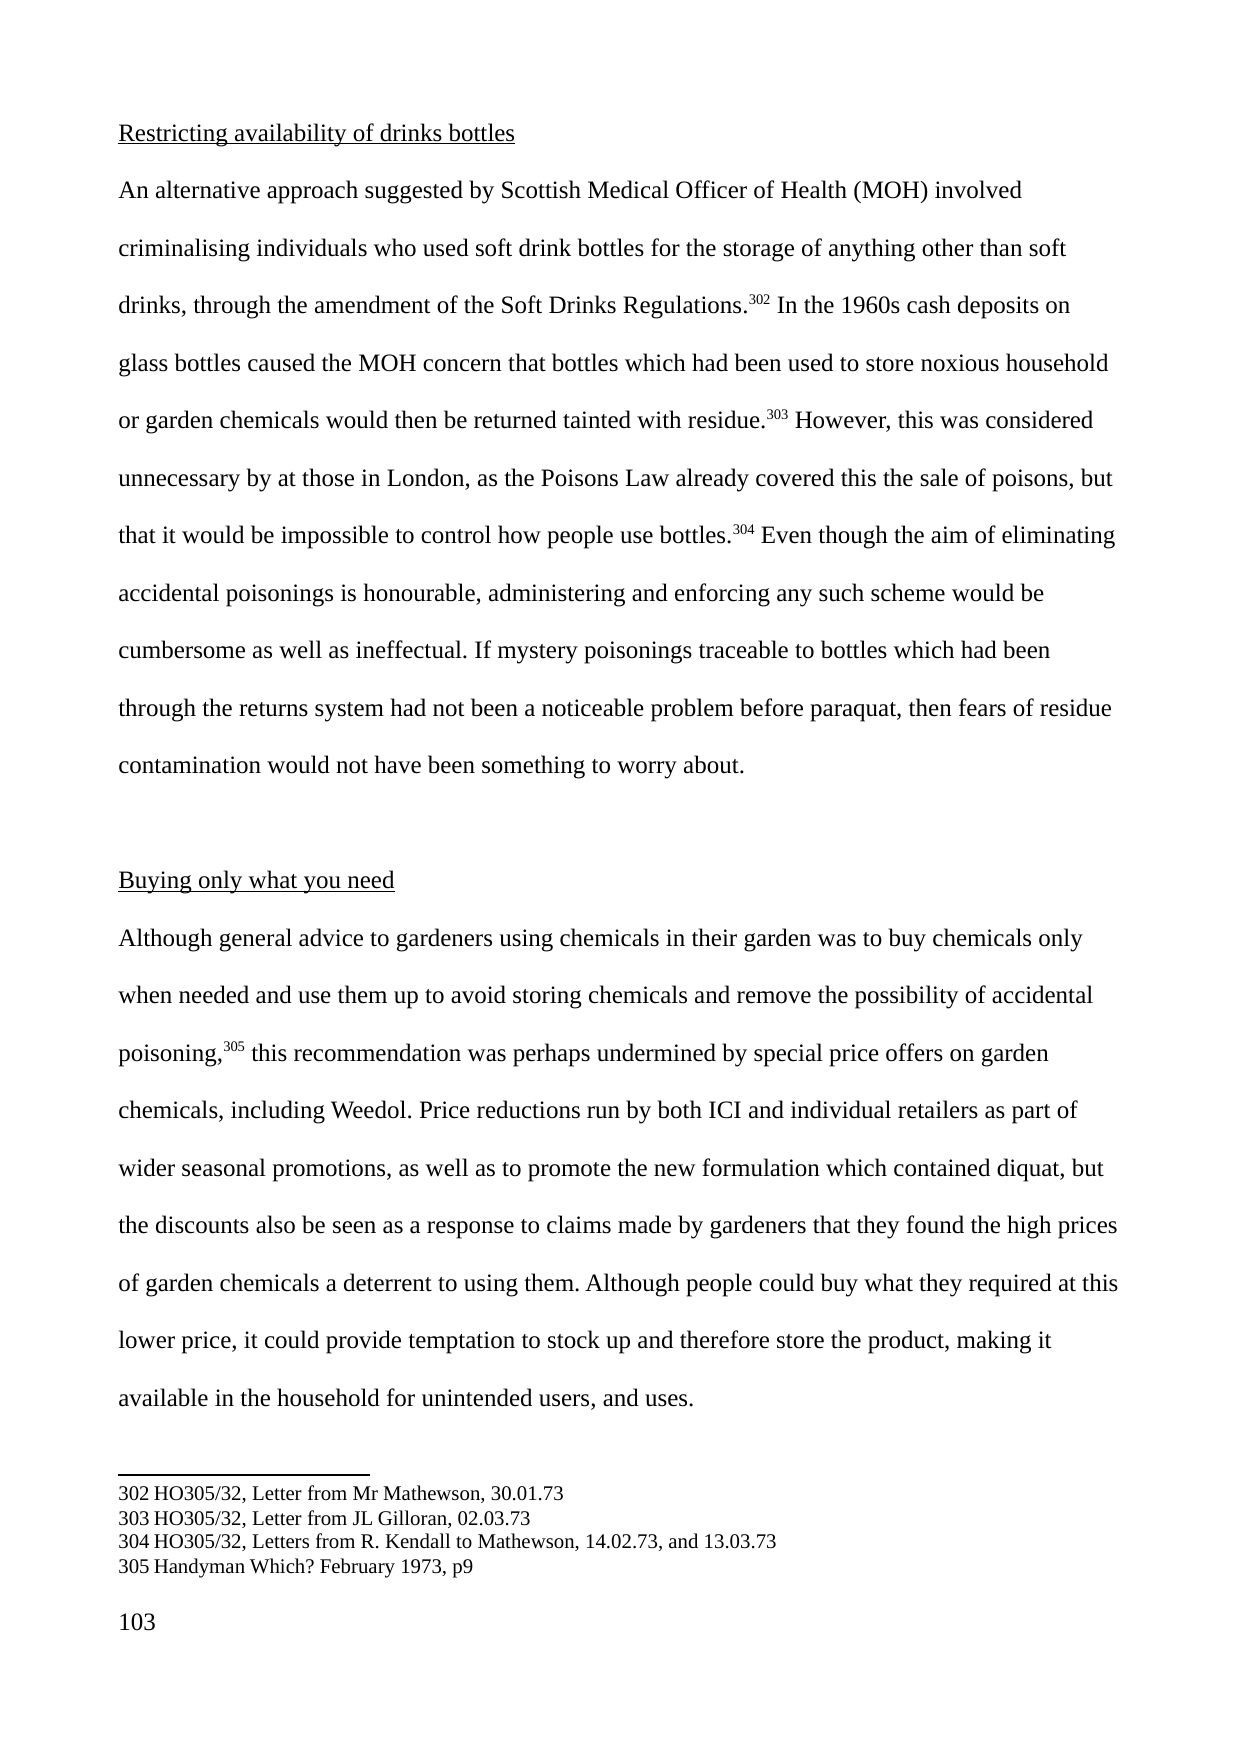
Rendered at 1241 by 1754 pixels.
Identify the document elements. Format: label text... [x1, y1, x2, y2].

text HO305/32, Letters from R. Kendall to Mathewson, 14.02.73, and 13.03.73 [118, 1529, 1122, 1553]
text Restricting availability of drinks bottles [118, 118, 1122, 147]
text An alternative approach suggested by Scottish Medical Officer of Health (MOH) involved criminalising individuals who used soft drink bottles for the storage of anything other than soft drinks, through the amendment of the Soft Drinks Regulations. In the 1960s cash deposits on glass bottles caused the MOH concern that bottles which had been used to store noxious household or garden chemicals would then be returned tainted with residue. However, this was considered unnecessary by at those in London, as the Poisons Law already covered this the sale of poisons, but that it would be impossible to control how people use bottles. Even though the aim of eliminating accidental poisonings is honourable, administering and enforcing any such scheme would be cumbersome as well as ineffectual. If mystery poisonings traceable to bottles which had been through the returns system had not been a noticeable problem before paraquat, then fears of residue contamination would not have been something to worry about. [118, 176, 1122, 779]
text HO305/32, Letter from JL Gilloran, 02.03.73 [118, 1505, 1122, 1529]
text Although general advice to gardeners using chemicals in their garden was to buy chemicals only when needed and use them up to avoid storing chemicals and remove the possibility of accidental poisoning, this recommendation was perhaps undermined by special price offers on garden chemicals, including Weedol. Price reductions run by both ICI and individual retailers as part of wider seasonal promotions, as well as to promote the new formulation which contained diquat, but the discounts also be seen as a response to claims made by gardeners that they found the high prices of garden chemicals a deterrent to using them. Although people could buy what they required at this lower price, it could provide temptation to stock up and therefore store the product, making it available in the household for unintended users, and uses. [118, 923, 1122, 1412]
text Handyman Which? February 1973, p9 [118, 1553, 1122, 1578]
text HO305/32, Letter from Mr Mathewson, 30.01.73 [118, 1481, 1122, 1505]
text Buying only what you need [118, 866, 1122, 894]
